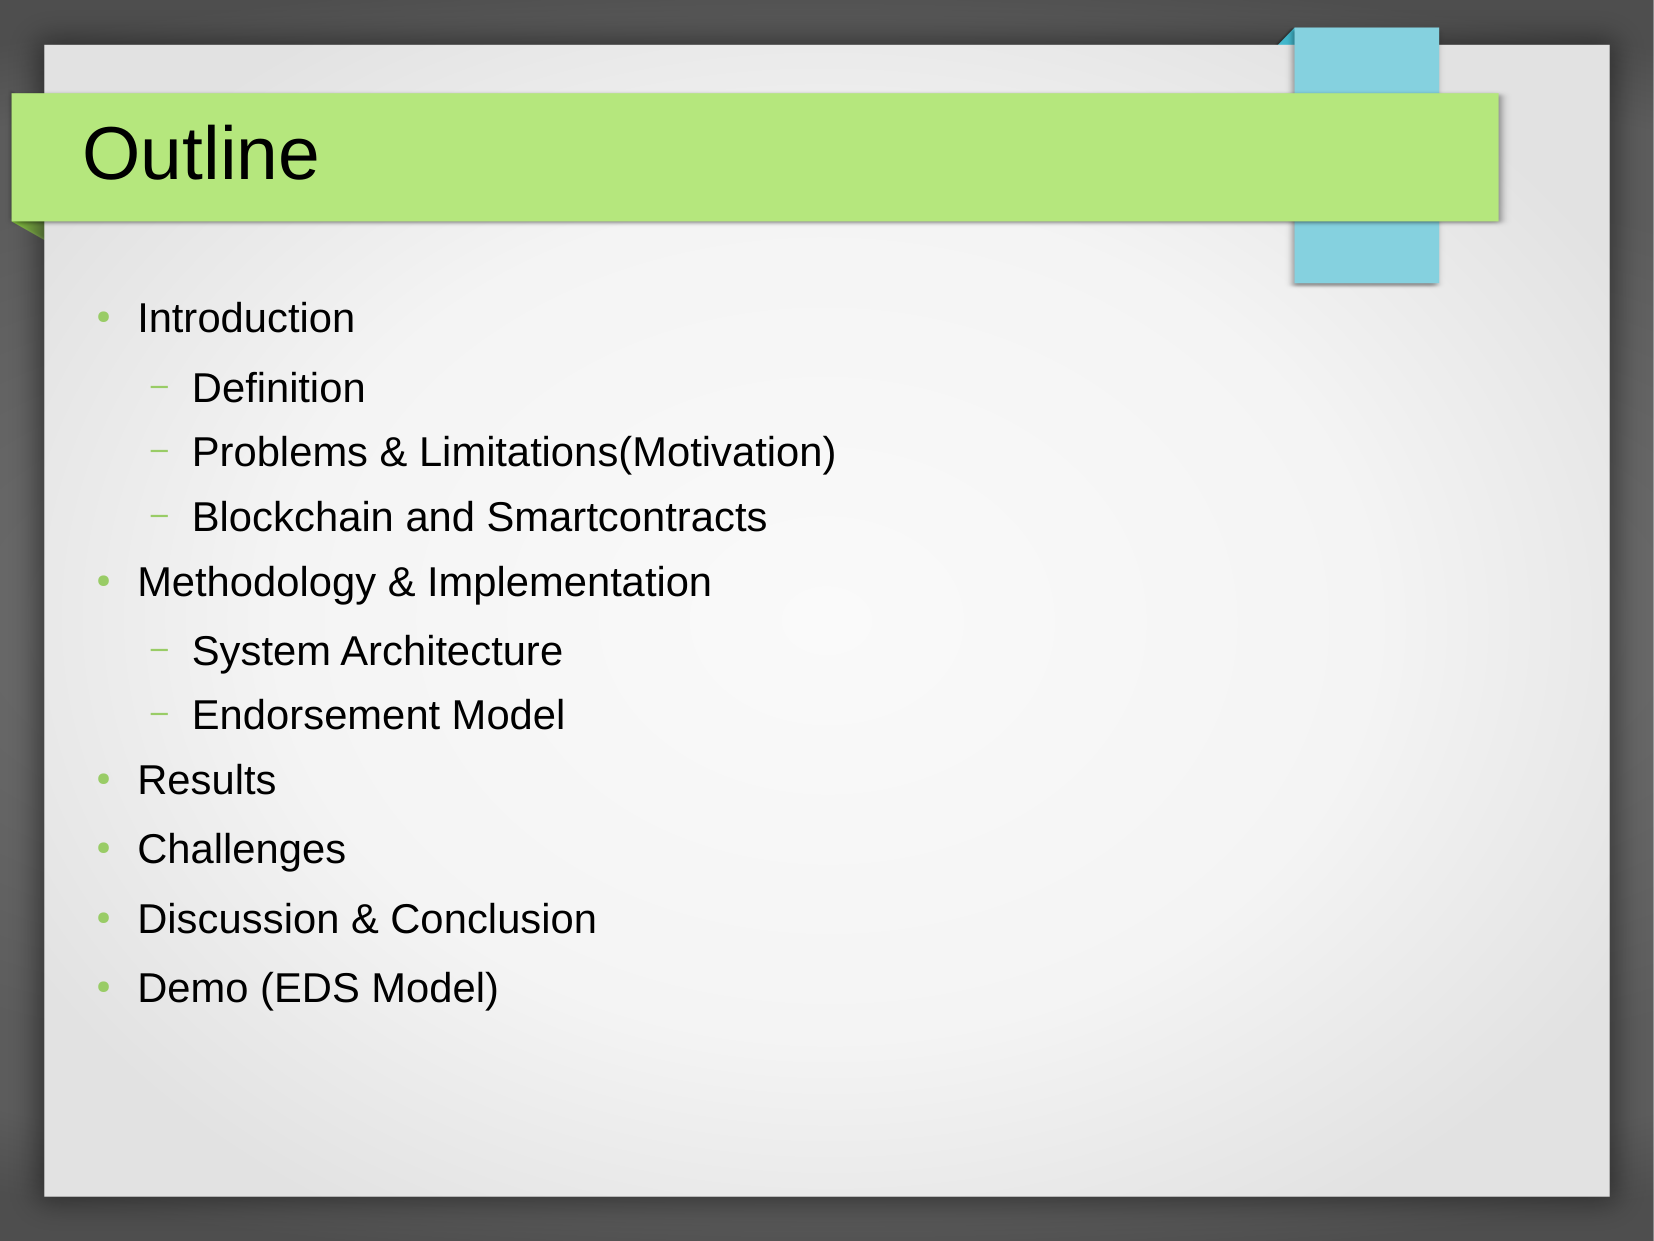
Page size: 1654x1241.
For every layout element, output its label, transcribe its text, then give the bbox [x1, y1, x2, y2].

title Outline [82, 94, 1264, 213]
list Introduction Definition Problems & Limitations(Motivation) Blockchain and Smartcontracts Methodology & Implementation System Architecture Endorsement Model Results Challenges Discussion & Conclusion Demo (EDS Model) [82, 295, 1571, 1015]
picture [0, 0, 1654, 1241]
